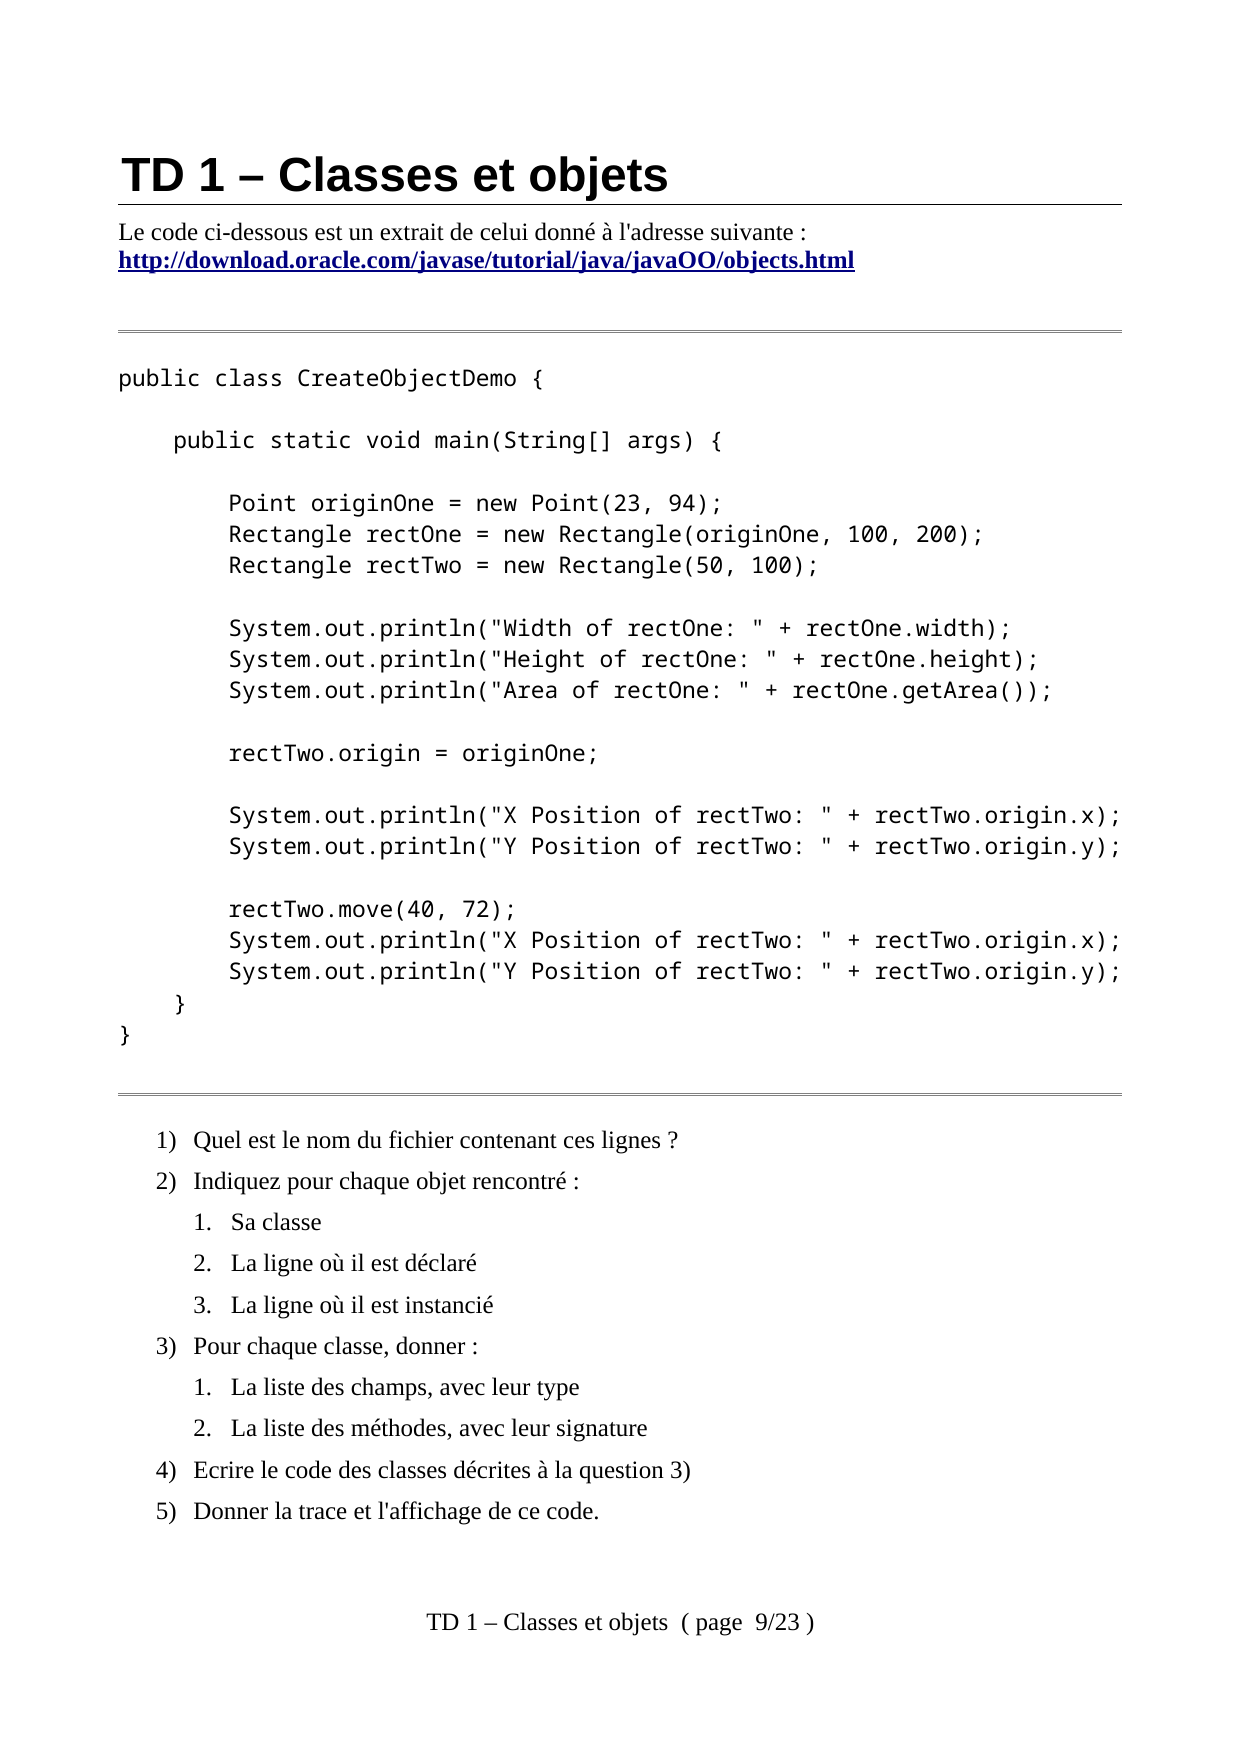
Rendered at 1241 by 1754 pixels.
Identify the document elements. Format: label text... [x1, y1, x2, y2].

text System.out.println("X Position of rectTwo: " + rectTwo.origin.x); [118, 799, 1122, 830]
text System.out.println("Y Position of rectTwo: " + rectTwo.origin.y); [118, 830, 1122, 862]
text Rectangle rectOne = new Rectangle(originOne, 100, 200); [118, 518, 1122, 549]
text Le code ci-dessous est un extrait de celui donné à l'adresse suivante : http://download.oracle.com/javase/tutorial/java/javaOO/objects.html [118, 217, 1122, 274]
text public class CreateObjectDemo { [118, 362, 1122, 393]
text public static void main(String[] args) { [118, 424, 1122, 455]
text System.out.println("Y Position of rectTwo: " + rectTwo.origin.y); [118, 955, 1122, 987]
list La ligne où il est déclaré [193, 1248, 1122, 1277]
text System.out.println("X Position of rectTwo: " + rectTwo.origin.x); [118, 924, 1122, 955]
text System.out.println("Height of rectOne: " + rectOne.height); [118, 643, 1122, 674]
list La liste des méthodes, avec leur signature [193, 1413, 1122, 1442]
list Pour chaque classe, donner : [156, 1331, 1122, 1360]
text Rectangle rectTwo = new Rectangle(50, 100); [118, 549, 1122, 580]
list Quel est le nom du fichier contenant ces lignes ? [156, 1125, 1122, 1153]
text Point originOne = new Point(23, 94); [118, 487, 1122, 518]
text rectTwo.origin = originOne; [118, 737, 1122, 768]
text } [118, 987, 1122, 1018]
subtitle TD 1 – Classes et objets [118, 143, 1122, 204]
text System.out.println("Area of rectOne: " + rectOne.getArea()); [118, 674, 1122, 705]
text rectTwo.move(40, 72); [118, 893, 1122, 924]
list Indiquez pour chaque objet rencontré : [156, 1166, 1122, 1195]
list La ligne où il est instancié [193, 1290, 1122, 1318]
text System.out.println("Width of rectOne: " + rectOne.width); [118, 612, 1122, 643]
list Donner la trace et l'affichage de ce code. [156, 1496, 1122, 1525]
list Sa classe [193, 1207, 1122, 1236]
text } [118, 1018, 1122, 1049]
list La liste des champs, avec leur type [193, 1372, 1122, 1401]
list Ecrire le code des classes décrites à la question 3) [156, 1455, 1122, 1483]
